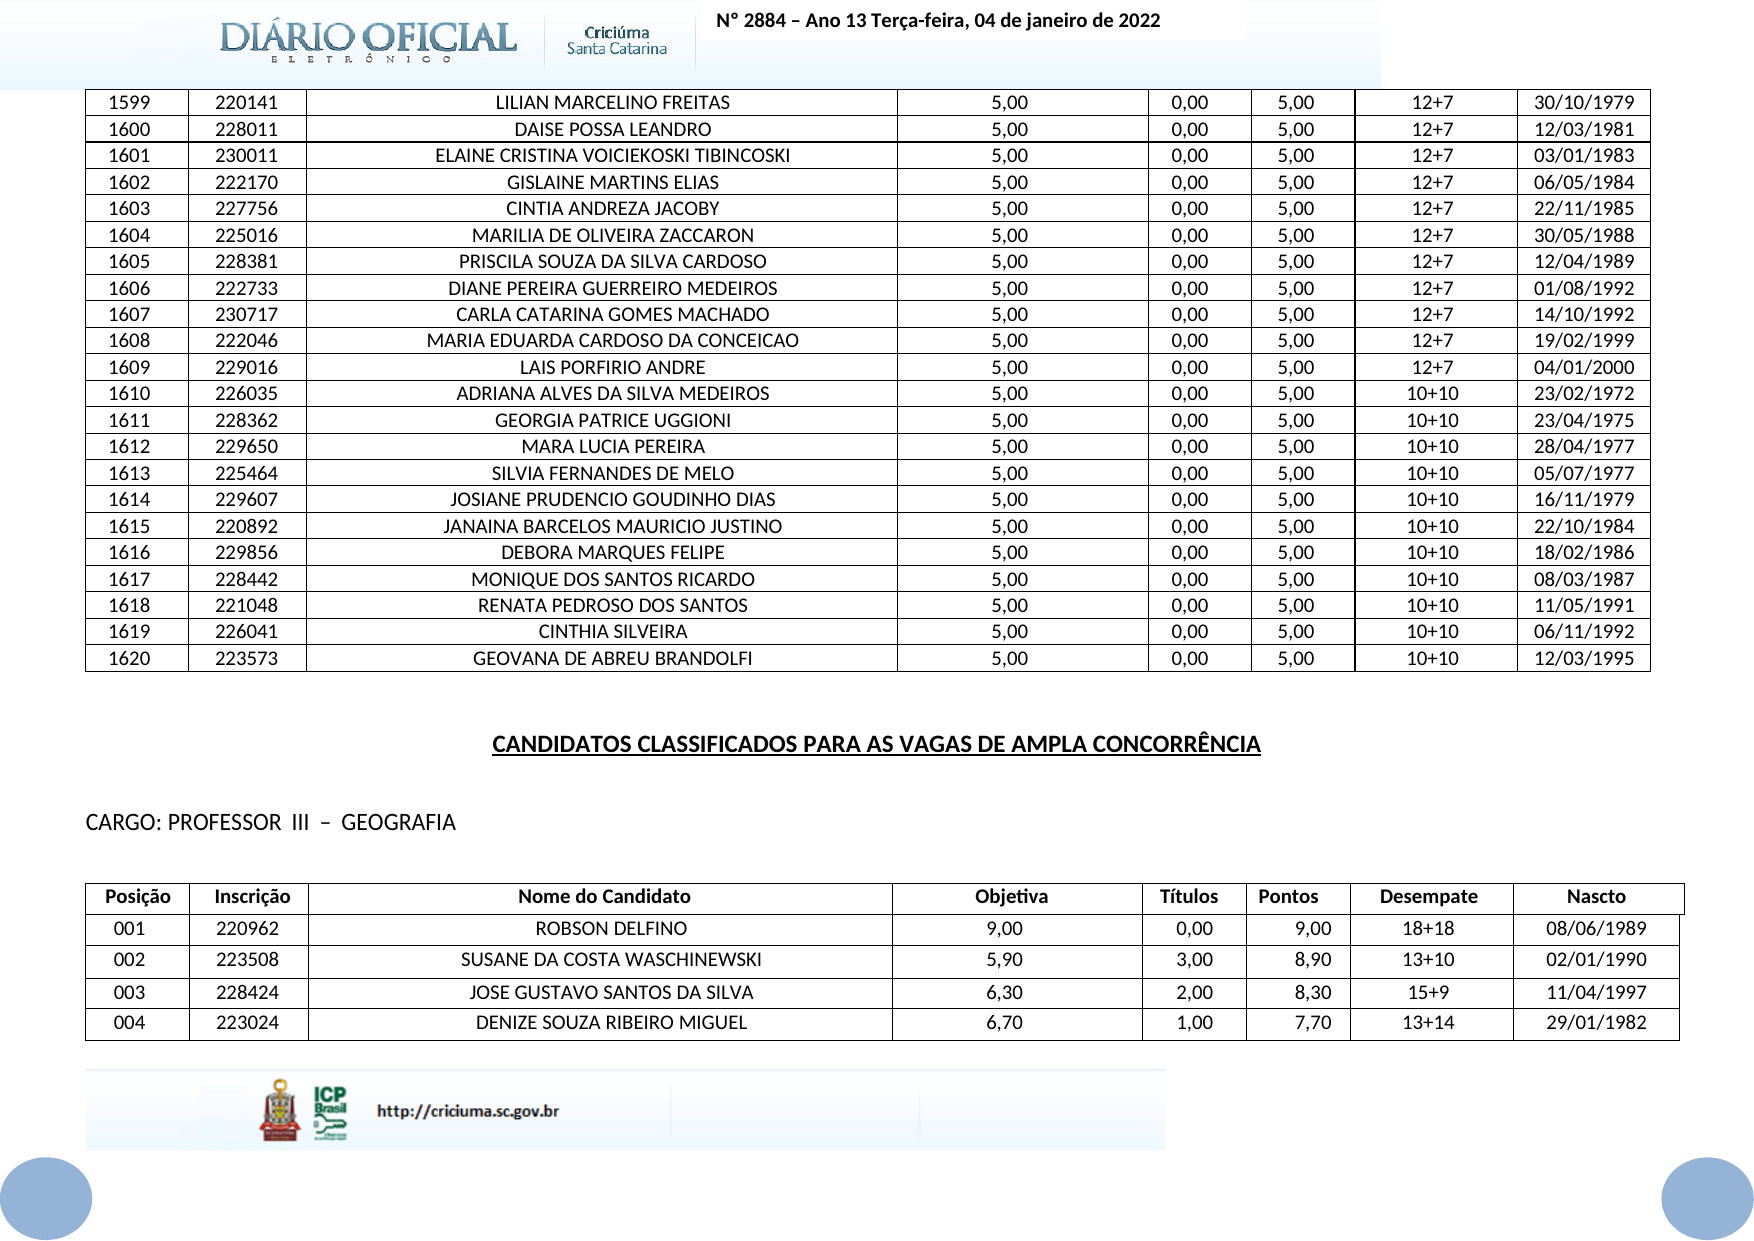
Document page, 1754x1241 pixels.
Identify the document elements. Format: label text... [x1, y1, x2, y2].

table_cell 5,00 [898, 539, 1148, 565]
table_cell 5,00 [898, 116, 1148, 141]
table_cell 5,90 [893, 946, 1142, 978]
table_cell 1611 [86, 407, 188, 432]
table_cell 5,00 [1252, 90, 1354, 115]
table_cell MARILIA DE OLIVEIRA ZACCARON [307, 222, 897, 247]
table_cell 1606 [86, 275, 188, 300]
table_cell 220962 [190, 915, 308, 945]
table_cell 5,00 [898, 275, 1148, 300]
table_cell 7,70 [1247, 1009, 1350, 1040]
table_cell 0,00 [1149, 619, 1251, 644]
table_cell 10+10 [1356, 539, 1517, 565]
table_cell 5,00 [898, 381, 1148, 406]
table_cell 1601 [86, 143, 188, 168]
table_cell 5,00 [1252, 143, 1354, 168]
table_cell 5,00 [1252, 301, 1354, 327]
table_cell 5,00 [1252, 116, 1354, 141]
table_cell 5,00 [898, 90, 1148, 115]
table_cell 5,00 [1252, 169, 1354, 194]
table_cell 0,00 [1149, 381, 1251, 406]
table_cell ADRIANA ALVES DA SILVA MEDEIROS [307, 381, 897, 406]
table_cell 0,00 [1149, 143, 1251, 168]
table_cell 5,00 [1252, 328, 1354, 353]
table_cell 04/01/2000 [1518, 354, 1650, 379]
table_cell LILIAN MARCELINO FREITAS [307, 90, 897, 115]
table_cell 0,00 [1149, 301, 1251, 327]
table_cell 003 [86, 979, 189, 1008]
text CARGO: PROFESSOR III – GEOGRAFIA [86, 806, 1651, 837]
table_cell 14/10/1992 [1518, 301, 1650, 327]
table_cell 0,00 [1149, 434, 1251, 459]
table_cell 1603 [86, 195, 188, 221]
table_cell 222733 [189, 275, 306, 300]
table_cell 221048 [189, 592, 306, 618]
table_cell 12+7 [1356, 275, 1517, 300]
table_cell CARLA CATARINA GOMES MACHADO [307, 301, 897, 327]
table_cell 19/02/1999 [1518, 328, 1650, 353]
table_cell MARIA EDUARDA CARDOSO DA CONCEICAO [307, 328, 897, 353]
table_cell [1680, 945, 1684, 978]
table_cell 1617 [86, 566, 188, 591]
table_cell ELAINE CRISTINA VOICIEKOSKI TIBINCOSKI [307, 143, 897, 168]
table_cell JOSE GUSTAVO SANTOS DA SILVA [309, 979, 892, 1008]
table_cell 1600 [86, 116, 188, 141]
table_cell 10+10 [1356, 592, 1517, 618]
table_cell 5,00 [1252, 381, 1354, 406]
table_cell 0,00 [1149, 486, 1251, 512]
table_cell 23/02/1972 [1518, 381, 1650, 406]
table_cell 1614 [86, 486, 188, 512]
table_cell 1608 [86, 328, 188, 353]
table_cell 10+10 [1356, 381, 1517, 406]
table_cell DIANE PEREIRA GUERREIRO MEDEIROS [307, 275, 897, 300]
table_cell 229016 [189, 354, 306, 379]
text CANDIDATOS CLASSIFICADOS PARA AS VAGAS DE AMPLA CONCORRÊNCIA [103, 728, 1651, 759]
table_cell 5,00 [898, 434, 1148, 459]
table_cell 5,00 [898, 195, 1148, 221]
table_cell 30/10/1979 [1518, 90, 1650, 115]
table_header Inscrição [190, 884, 308, 914]
table_cell 1620 [86, 645, 188, 671]
table_cell 228011 [189, 116, 306, 141]
table_cell 8,30 [1247, 979, 1350, 1008]
table_cell 15+9 [1351, 979, 1513, 1008]
table_cell 9,00 [893, 915, 1142, 945]
table_cell 12+7 [1356, 248, 1517, 274]
table_cell 0,00 [1149, 513, 1251, 538]
table_cell 004 [86, 1009, 189, 1040]
table_cell 5,00 [898, 301, 1148, 327]
table_cell 5,00 [898, 143, 1148, 168]
table_cell 2,00 [1143, 979, 1246, 1008]
table_cell 229607 [189, 486, 306, 512]
table_cell 5,00 [898, 592, 1148, 618]
table_cell 13+10 [1351, 946, 1513, 978]
table_cell CINTIA ANDREZA JACOBY [307, 195, 897, 221]
table_cell SILVIA FERNANDES DE MELO [307, 460, 897, 485]
table_cell 226041 [189, 619, 306, 644]
table_cell 1607 [86, 301, 188, 327]
table_cell RENATA PEDROSO DOS SANTOS [307, 592, 897, 618]
table_cell GEOVANA DE ABREU BRANDOLFI [307, 645, 897, 671]
table_cell 16/11/1979 [1518, 486, 1650, 512]
table_cell 0,00 [1149, 275, 1251, 300]
table_cell 9,00 [1247, 915, 1350, 945]
table_cell 6,70 [893, 1009, 1142, 1040]
table_cell 0,00 [1149, 407, 1251, 432]
table_cell 5,00 [898, 354, 1148, 379]
table_cell 230011 [189, 143, 306, 168]
table_cell [1680, 1008, 1684, 1040]
table_cell 002 [86, 946, 189, 978]
table_cell 01/08/1992 [1518, 275, 1650, 300]
table_cell 8,90 [1247, 946, 1350, 978]
table_cell JOSIANE PRUDENCIO GOUDINHO DIAS [307, 486, 897, 512]
table_cell 12/04/1989 [1518, 248, 1650, 274]
table_cell 1615 [86, 513, 188, 538]
table_cell 5,00 [1252, 566, 1354, 591]
table_cell 22/10/1984 [1518, 513, 1650, 538]
table_cell 12+7 [1356, 222, 1517, 247]
table_cell 12+7 [1356, 328, 1517, 353]
table_cell 1618 [86, 592, 188, 618]
table_cell 5,00 [898, 407, 1148, 432]
table_cell 225464 [189, 460, 306, 485]
table_cell 5,00 [1252, 354, 1354, 379]
table_cell 5,00 [898, 619, 1148, 644]
table_cell 001 [86, 915, 189, 945]
table_cell JANAINA BARCELOS MAURICIO JUSTINO [307, 513, 897, 538]
table_cell 0,00 [1149, 169, 1251, 194]
table_cell 1604 [86, 222, 188, 247]
table_cell GEORGIA PATRICE UGGIONI [307, 407, 897, 432]
table_cell 0,00 [1149, 354, 1251, 379]
table_cell 5,00 [898, 513, 1148, 538]
table_cell 02/01/1990 [1514, 946, 1679, 978]
table_cell 1613 [86, 460, 188, 485]
table_cell 230717 [189, 301, 306, 327]
table_cell 1605 [86, 248, 188, 274]
table_cell 5,00 [1252, 619, 1354, 644]
table_cell 227756 [189, 195, 306, 221]
table_cell 5,00 [1252, 486, 1354, 512]
table_cell 228442 [189, 566, 306, 591]
table_cell 12+7 [1356, 90, 1517, 115]
table_cell SUSANE DA COSTA WASCHINEWSKI [309, 946, 892, 978]
table_cell 0,00 [1149, 328, 1251, 353]
table_cell 5,00 [1252, 592, 1354, 618]
table_cell 05/07/1977 [1518, 460, 1650, 485]
table_cell DEBORA MARQUES FELIPE [307, 539, 897, 565]
table_cell 12+7 [1356, 301, 1517, 327]
table_cell 0,00 [1149, 566, 1251, 591]
table_cell 0,00 [1149, 592, 1251, 618]
table_cell 228381 [189, 248, 306, 274]
table_cell 5,00 [898, 169, 1148, 194]
table_cell 23/04/1975 [1518, 407, 1650, 432]
table_cell 1,00 [1143, 1009, 1246, 1040]
table_cell 10+10 [1356, 513, 1517, 538]
table_cell 10+10 [1356, 645, 1517, 671]
table_cell 0,00 [1149, 90, 1251, 115]
table_cell 5,00 [1252, 195, 1354, 221]
table_cell 228424 [190, 979, 308, 1008]
table_cell 12/03/1981 [1518, 116, 1650, 141]
table_cell 5,00 [1252, 222, 1354, 247]
table_cell 18+18 [1351, 915, 1513, 945]
table_cell 0,00 [1149, 248, 1251, 274]
table_cell ROBSON DELFINO [309, 915, 892, 945]
table_cell [1680, 978, 1684, 1008]
table_cell 11/04/1997 [1514, 979, 1679, 1008]
table_header Nome do Candidato [309, 884, 892, 914]
table_cell 0,00 [1149, 645, 1251, 671]
table_cell 1599 [86, 90, 188, 115]
table_cell 220141 [189, 90, 306, 115]
table_cell 225016 [189, 222, 306, 247]
table_cell 28/04/1977 [1518, 434, 1650, 459]
table_cell 5,00 [898, 645, 1148, 671]
table_cell 08/03/1987 [1518, 566, 1650, 591]
table_cell 1612 [86, 434, 188, 459]
table_cell 1616 [86, 539, 188, 565]
table_cell 5,00 [1252, 539, 1354, 565]
table_cell 22/11/1985 [1518, 195, 1650, 221]
table_header Objetiva [893, 884, 1142, 914]
table_cell 6,30 [893, 979, 1142, 1008]
table_cell PRISCILA SOUZA DA SILVA CARDOSO [307, 248, 897, 274]
table_cell CINTHIA SILVEIRA [307, 619, 897, 644]
table_cell MARA LUCIA PEREIRA [307, 434, 897, 459]
table_header Posição [86, 884, 189, 914]
table_cell 10+10 [1356, 566, 1517, 591]
table_cell 222046 [189, 328, 306, 353]
table_cell GISLAINE MARTINS ELIAS [307, 169, 897, 194]
table_header Pontos [1247, 884, 1350, 914]
table_cell 5,00 [1252, 248, 1354, 274]
table_cell 18/02/1986 [1518, 539, 1650, 565]
table_cell LAIS PORFIRIO ANDRE [307, 354, 897, 379]
table_cell 5,00 [898, 248, 1148, 274]
table_cell 222170 [189, 169, 306, 194]
table_cell 03/01/1983 [1518, 143, 1650, 168]
table_cell 220892 [189, 513, 306, 538]
table_cell 11/05/1991 [1518, 592, 1650, 618]
table_cell 08/06/1989 [1514, 915, 1679, 945]
table_cell 5,00 [1252, 460, 1354, 485]
table_cell 229650 [189, 434, 306, 459]
table_cell 0,00 [1149, 539, 1251, 565]
table_cell 12+7 [1356, 354, 1517, 379]
table_cell 12+7 [1356, 195, 1517, 221]
table_cell 06/05/1984 [1518, 169, 1650, 194]
table_cell 5,00 [898, 328, 1148, 353]
table_header Nascto [1514, 884, 1684, 914]
table_cell 1609 [86, 354, 188, 379]
table_cell 0,00 [1149, 116, 1251, 141]
table_cell 5,00 [898, 566, 1148, 591]
table_cell 226035 [189, 381, 306, 406]
table_cell MONIQUE DOS SANTOS RICARDO [307, 566, 897, 591]
table_cell DENIZE SOUZA RIBEIRO MIGUEL [309, 1009, 892, 1040]
table_cell 1602 [86, 169, 188, 194]
table_cell 30/05/1988 [1518, 222, 1650, 247]
table_cell 12+7 [1356, 116, 1517, 141]
table_cell 10+10 [1356, 619, 1517, 644]
table_cell DAISE POSSA LEANDRO [307, 116, 897, 141]
table_cell 229856 [189, 539, 306, 565]
table_cell 12+7 [1356, 169, 1517, 194]
table_cell 0,00 [1149, 195, 1251, 221]
table_cell 10+10 [1356, 434, 1517, 459]
table_cell 29/01/1982 [1514, 1009, 1679, 1040]
table_cell 3,00 [1143, 946, 1246, 978]
table_cell 223508 [190, 946, 308, 978]
table_cell 06/11/1992 [1518, 619, 1650, 644]
table_header Desempate [1351, 884, 1513, 914]
table_cell 0,00 [1149, 222, 1251, 247]
table_cell 5,00 [1252, 434, 1354, 459]
table_cell 5,00 [1252, 513, 1354, 538]
table_cell 10+10 [1356, 407, 1517, 432]
table_cell 10+10 [1356, 460, 1517, 485]
table_cell 5,00 [898, 460, 1148, 485]
table_cell 223573 [189, 645, 306, 671]
table_header Títulos [1143, 884, 1246, 914]
table_cell 5,00 [898, 222, 1148, 247]
table_cell 223024 [190, 1009, 308, 1040]
table_cell 12+7 [1356, 143, 1517, 168]
table_cell 228362 [189, 407, 306, 432]
table_cell 1619 [86, 619, 188, 644]
table_cell 1610 [86, 381, 188, 406]
table_cell 12/03/1995 [1518, 645, 1650, 671]
table_cell 10+10 [1356, 486, 1517, 512]
table_cell 0,00 [1143, 915, 1246, 945]
table_cell 13+14 [1351, 1009, 1513, 1040]
table_cell 5,00 [1252, 275, 1354, 300]
table_cell 5,00 [898, 486, 1148, 512]
table_cell 5,00 [1252, 407, 1354, 432]
table_cell [1680, 915, 1684, 945]
table_cell 5,00 [1252, 645, 1354, 671]
table_cell 0,00 [1149, 460, 1251, 485]
